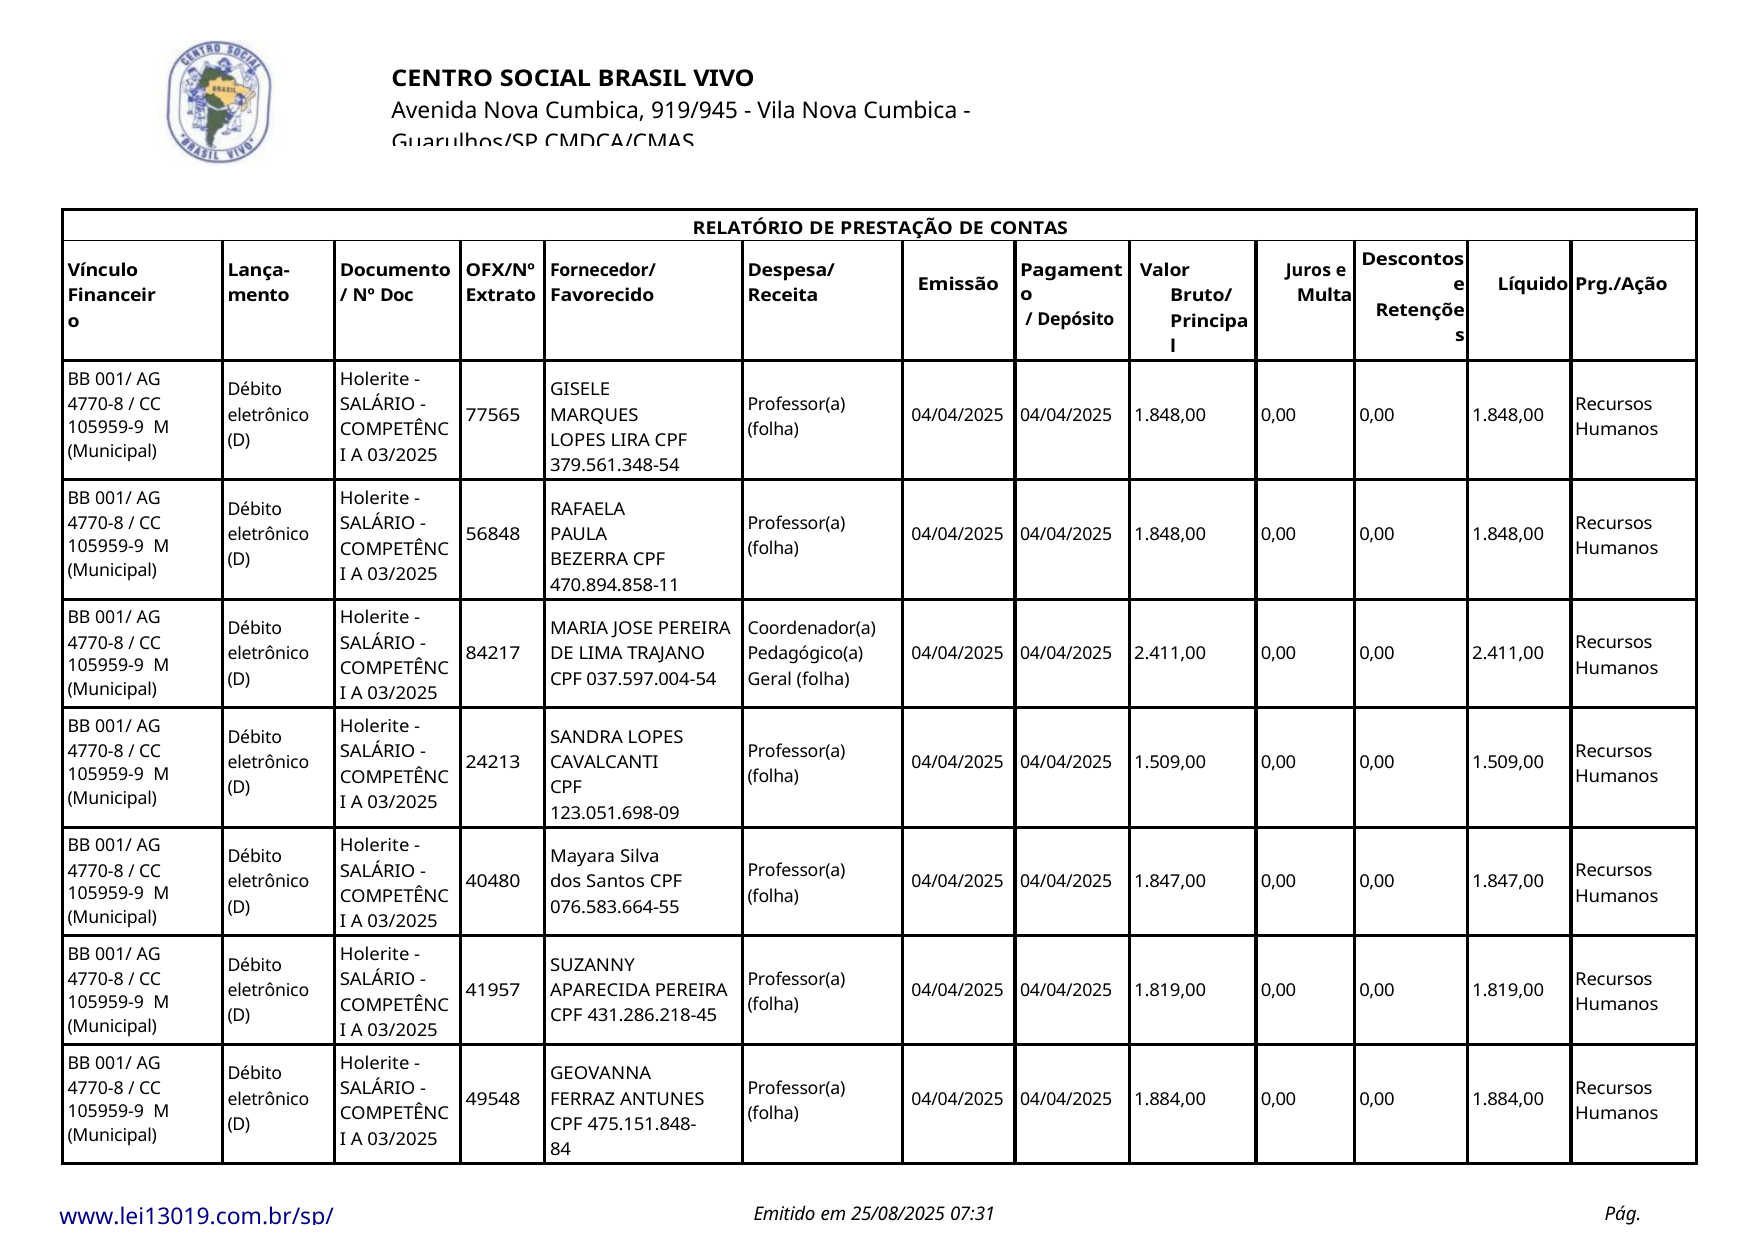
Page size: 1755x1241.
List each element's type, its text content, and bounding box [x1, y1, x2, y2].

table_cell 2.411,00 [1131, 601, 1254, 706]
table_cell 0,00 [1258, 709, 1353, 826]
table_cell Vínculo Financeiro [64, 241, 221, 359]
table_cell Holerite - SALÁRIO - COMPETÊNCI A 03/2025 [336, 709, 459, 826]
table_cell 1.848,00 [1131, 481, 1254, 597]
table_cell BB 001/ AG 4770-8 / CC 105959-9 M (Municipal) [64, 829, 221, 934]
table_cell 24213 [462, 709, 543, 826]
table_cell Valor Bruto/ Principal [1131, 241, 1254, 359]
table_cell 1.884,00 [1469, 1046, 1569, 1162]
table_cell Recursos Humanos [1573, 937, 1695, 1043]
table_cell Professor(a) (folha) [744, 481, 901, 597]
table_cell Holerite - SALÁRIO - COMPETÊNCI A 03/2025 [336, 362, 459, 478]
table_cell 0,00 [1258, 601, 1353, 706]
table_cell RAFAELA PAULA BEZERRA CPF 470.894.858-11 [546, 481, 741, 597]
table_cell 0,00 [1258, 481, 1353, 597]
table_cell Despesa/ Receita [744, 241, 901, 359]
table_cell 2.411,00 [1469, 601, 1569, 706]
table_cell Recursos Humanos [1573, 829, 1695, 934]
table_cell 1.848,00 [1469, 481, 1569, 597]
table_cell 04/04/2025 [904, 829, 1013, 934]
table_cell 04/04/2025 [1017, 362, 1128, 478]
table_cell 0,00 [1258, 1046, 1353, 1162]
table_cell 1.847,00 [1469, 829, 1569, 934]
table_cell Débito eletrônico (D) [224, 829, 333, 934]
table_cell 04/04/2025 [1017, 829, 1128, 934]
table_cell 1.847,00 [1131, 829, 1254, 934]
table_cell 77565 [462, 362, 543, 478]
table_cell 0,00 [1258, 937, 1353, 1043]
table_cell 0,00 [1258, 829, 1353, 934]
table_cell Professor(a) (folha) [744, 709, 901, 826]
table_cell Lança- mento [224, 241, 333, 359]
table_cell Recursos Humanos [1573, 481, 1695, 597]
table_cell Juros e Multa [1258, 241, 1353, 359]
table_cell 0,00 [1356, 1046, 1466, 1162]
table_cell 1.848,00 [1131, 362, 1254, 478]
table_cell Holerite - SALÁRIO - COMPETÊNCI A 03/2025 [336, 937, 459, 1043]
table_cell Emissão [904, 241, 1013, 359]
table_cell Mayara Silva dos Santos CPF 076.583.664-55 [546, 829, 741, 934]
table_cell Débito eletrônico (D) [224, 937, 333, 1043]
table_cell Débito eletrônico (D) [224, 481, 333, 597]
table_cell Professor(a) (folha) [744, 362, 901, 478]
table_cell Professor(a) (folha) [744, 937, 901, 1043]
table_cell 04/04/2025 [1017, 481, 1128, 597]
table_cell 04/04/2025 [1017, 709, 1128, 826]
table_cell Recursos Humanos [1573, 601, 1695, 706]
table_cell 04/04/2025 [1017, 601, 1128, 706]
table_cell BB 001/ AG 4770-8 / CC 105959-9 M (Municipal) [64, 937, 221, 1043]
table_cell 1.819,00 [1469, 937, 1569, 1043]
table_cell BB 001/ AG 4770-8 / CC 105959-9 M (Municipal) [64, 1046, 221, 1162]
table_cell Fornecedor/ Favorecido [546, 241, 741, 359]
table_cell BB 001/ AG 4770-8 / CC 105959-9 M (Municipal) [64, 362, 221, 478]
table_cell Pagamento / Depósito [1017, 241, 1128, 359]
table_cell Coordenador(a) Pedagógico(a) Geral (folha) [744, 601, 901, 706]
table_cell Holerite - SALÁRIO - COMPETÊNCI A 03/2025 [336, 1046, 459, 1162]
table_cell 0,00 [1356, 829, 1466, 934]
table_cell Documento / Nº Doc [336, 241, 459, 359]
table_header RELATÓRIO DE PRESTAÇÃO DE CONTAS [64, 211, 1695, 239]
table_cell 0,00 [1258, 362, 1353, 478]
table_cell 04/04/2025 [904, 481, 1013, 597]
table_cell Recursos Humanos [1573, 709, 1695, 826]
table_cell Débito eletrônico (D) [224, 709, 333, 826]
table_cell 1.509,00 [1131, 709, 1254, 826]
table_cell Descontos e Retenções [1356, 241, 1466, 359]
table_cell SANDRA LOPES CAVALCANTI CPF 123.051.698-09 [546, 709, 741, 826]
table_cell Prg./Ação [1573, 241, 1695, 359]
table_cell SUZANNY APARECIDA PEREIRA CPF 431.286.218-45 [546, 937, 741, 1043]
table_cell 04/04/2025 [904, 1046, 1013, 1162]
table_cell 1.884,00 [1131, 1046, 1254, 1162]
table_cell 40480 [462, 829, 543, 934]
table_cell 84217 [462, 601, 543, 706]
table_cell Holerite - SALÁRIO - COMPETÊNCI A 03/2025 [336, 481, 459, 597]
table_cell 04/04/2025 [904, 601, 1013, 706]
table_cell Líquido [1469, 241, 1569, 359]
table_cell GEOVANNA FERRAZ ANTUNES CPF 475.151.848-84 [546, 1046, 741, 1162]
table_cell 41957 [462, 937, 543, 1043]
table_cell 0,00 [1356, 481, 1466, 597]
table_cell Holerite - SALÁRIO - COMPETÊNCI A 03/2025 [336, 829, 459, 934]
table_cell Recursos Humanos [1573, 362, 1695, 478]
table_cell BB 001/ AG 4770-8 / CC 105959-9 M (Municipal) [64, 601, 221, 706]
table_cell 0,00 [1356, 937, 1466, 1043]
table_cell Débito eletrônico (D) [224, 362, 333, 478]
table_cell BB 001/ AG 4770-8 / CC 105959-9 M (Municipal) [64, 709, 221, 826]
table_cell Débito eletrônico (D) [224, 601, 333, 706]
table_cell 1.848,00 [1469, 362, 1569, 478]
table_cell 0,00 [1356, 362, 1466, 478]
table_cell Holerite - SALÁRIO - COMPETÊNCI A 03/2025 [336, 601, 459, 706]
table_cell BB 001/ AG 4770-8 / CC 105959-9 M (Municipal) [64, 481, 221, 597]
table_cell 04/04/2025 [904, 709, 1013, 826]
table_cell Professor(a) (folha) [744, 829, 901, 934]
table_cell 1.509,00 [1469, 709, 1569, 826]
table_cell Recursos Humanos [1573, 1046, 1695, 1162]
table_cell GISELE MARQUES LOPES LIRA CPF 379.561.348-54 [546, 362, 741, 478]
table_cell 0,00 [1356, 601, 1466, 706]
table_cell Professor(a) (folha) [744, 1046, 901, 1162]
table_cell 56848 [462, 481, 543, 597]
table_cell 04/04/2025 [1017, 1046, 1128, 1162]
table_cell 04/04/2025 [1017, 937, 1128, 1043]
table_cell MARIA JOSE PEREIRA DE LIMA TRAJANO CPF 037.597.004-54 [546, 601, 741, 706]
table_cell 49548 [462, 1046, 543, 1162]
table_cell 04/04/2025 [904, 362, 1013, 478]
table_cell 1.819,00 [1131, 937, 1254, 1043]
table_cell 0,00 [1356, 709, 1466, 826]
table_cell OFX/Nº Extrato [462, 241, 543, 359]
table_cell Débito eletrônico (D) [224, 1046, 333, 1162]
table_cell 04/04/2025 [904, 937, 1013, 1043]
